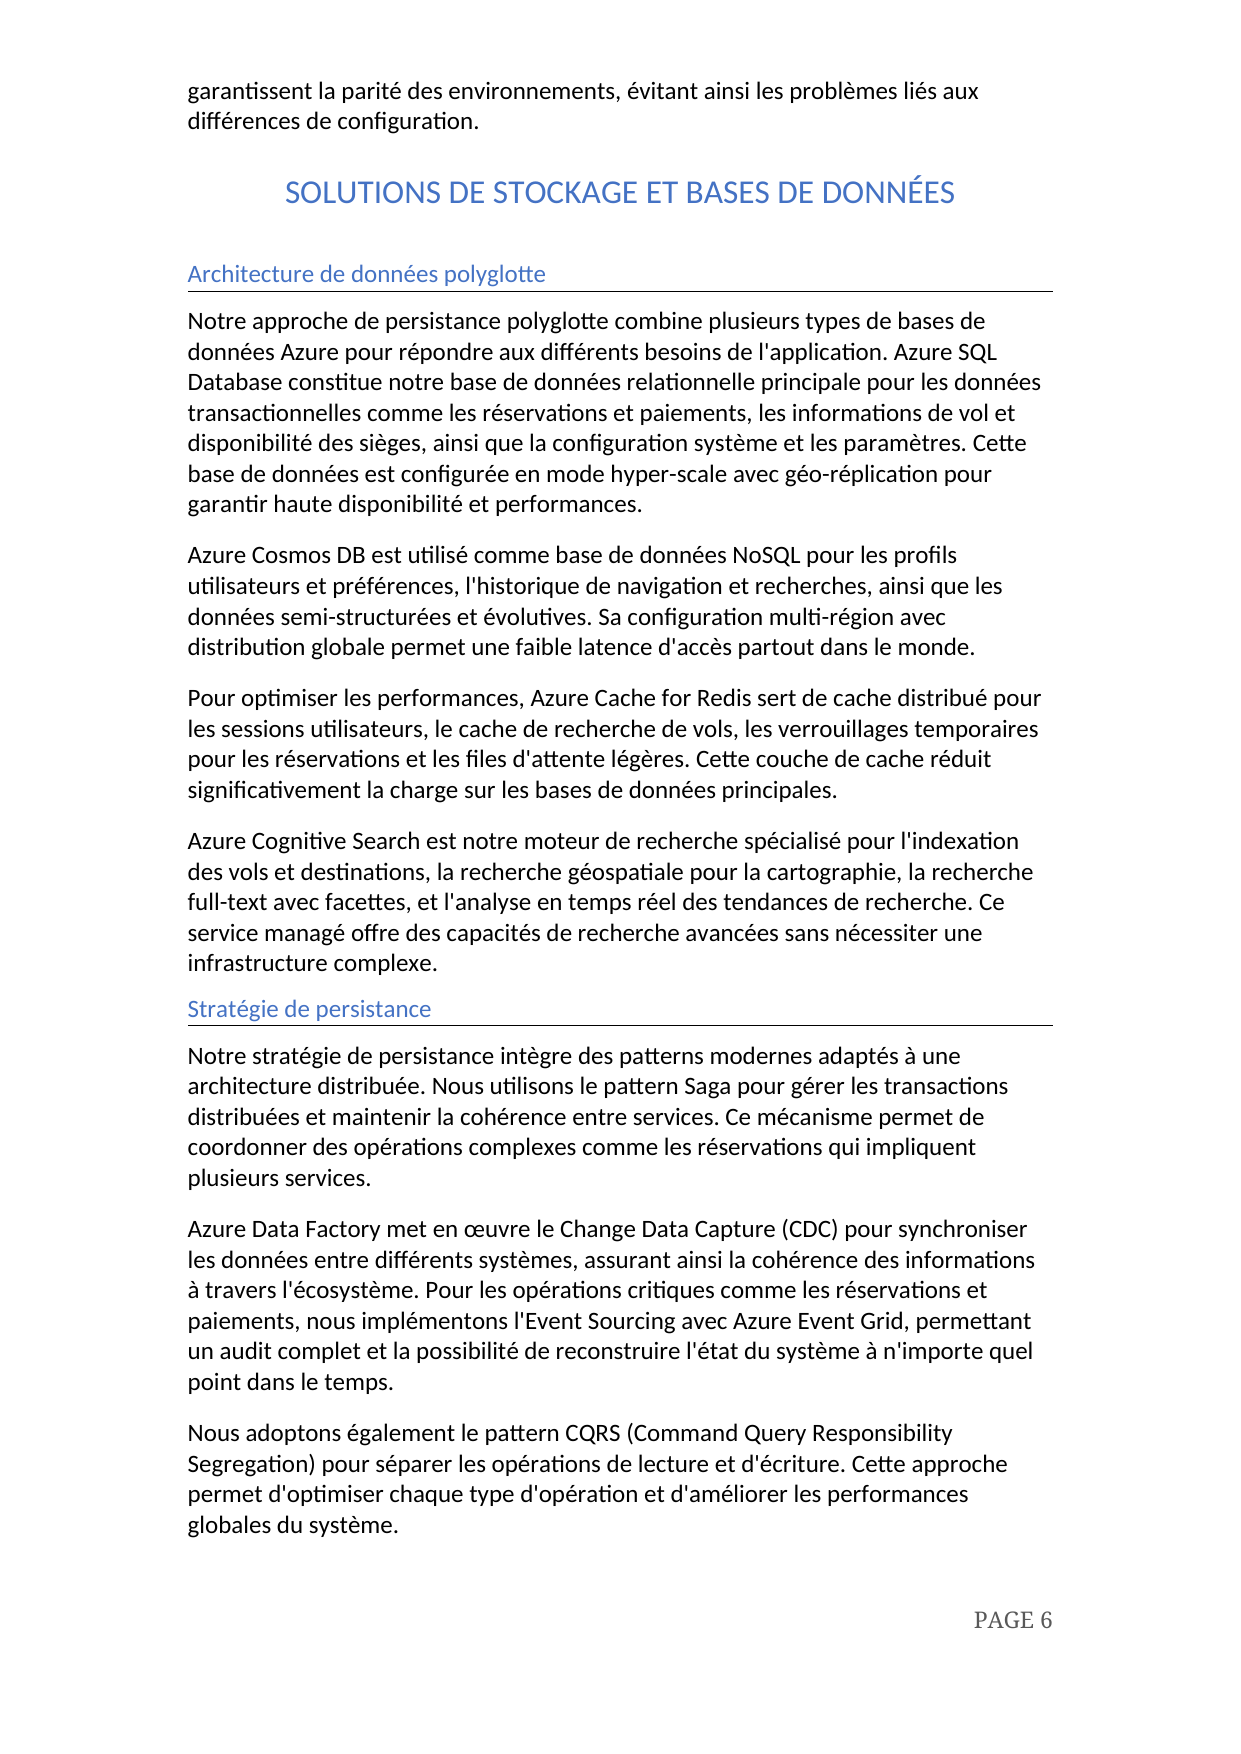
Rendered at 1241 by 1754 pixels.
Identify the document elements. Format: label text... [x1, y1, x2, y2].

subtitle Solutions de stockage et bases de données [187, 171, 1053, 212]
text Pour optimiser les performances, Azure Cache for Redis sert de cache distribué pour les sessions utilisateurs, le cache de recherche de vols, les verrouillages temporaires pour les réservations et les files d'attente légères. Cette couche de cache réduit significativement la charge sur les bases de données principales. [187, 683, 1053, 805]
text Notre stratégie de persistance intègre des patterns modernes adaptés à une architecture distribuée. Nous utilisons le pattern Saga pour gérer les transactions distribuées et maintenir la cohérence entre services. Ce mécanisme permet de coordonner des opérations complexes comme les réservations qui impliquent plusieurs services. [187, 1040, 1053, 1192]
text Azure Cosmos DB est utilisé comme base de données NoSQL pour les profils utilisateurs et préférences, l'historique de navigation et recherches, ainsi que les données semi-structurées et évolutives. Sa configuration multi-région avec distribution globale permet une faible latence d'accès partout dans le monde. [187, 540, 1053, 662]
subtitle Architecture de données polyglotte [187, 258, 1053, 292]
text Azure Data Factory met en œuvre le Change Data Capture (CDC) pour synchroniser les données entre différents systèmes, assurant ainsi la cohérence des informations à travers l'écosystème. Pour les opérations critiques comme les réservations et paiements, nous implémentons l'Event Sourcing avec Azure Event Grid, permettant un audit complet et la possibilité de reconstruire l'état du système à n'importe quel point dans le temps. [187, 1213, 1053, 1396]
text Azure Cognitive Search est notre moteur de recherche spécialisé pour l'indexation des vols et destinations, la recherche géospatiale pour la cartographie, la recherche full-text avec facettes, et l'analyse en temps réel des tendances de recherche. Ce service managé offre des capacités de recherche avancées sans nécessiter une infrastructure complexe. [187, 826, 1053, 978]
subtitle Stratégie de persistance [187, 993, 1053, 1026]
text Notre approche de persistance polyglotte combine plusieurs types de bases de données Azure pour répondre aux différents besoins de l'application. Azure SQL Database constitue notre base de données relationnelle principale pour les données transactionnelles comme les réservations et paiements, les informations de vol et disponibilité des sièges, ainsi que la configuration système et les paramètres. Cette base de données est configurée en mode hyper-scale avec géo-réplication pour garantir haute disponibilité et performances. [187, 305, 1053, 519]
text garantissent la parité des environnements, évitant ainsi les problèmes liés aux différences de configuration. [187, 75, 1053, 136]
text Nous adoptons également le pattern CQRS (Command Query Responsibility Segregation) pour séparer les opérations de lecture et d'écriture. Cette approche permet d'optimiser chaque type d'opération et d'améliorer les performances globales du système. [187, 1417, 1053, 1539]
